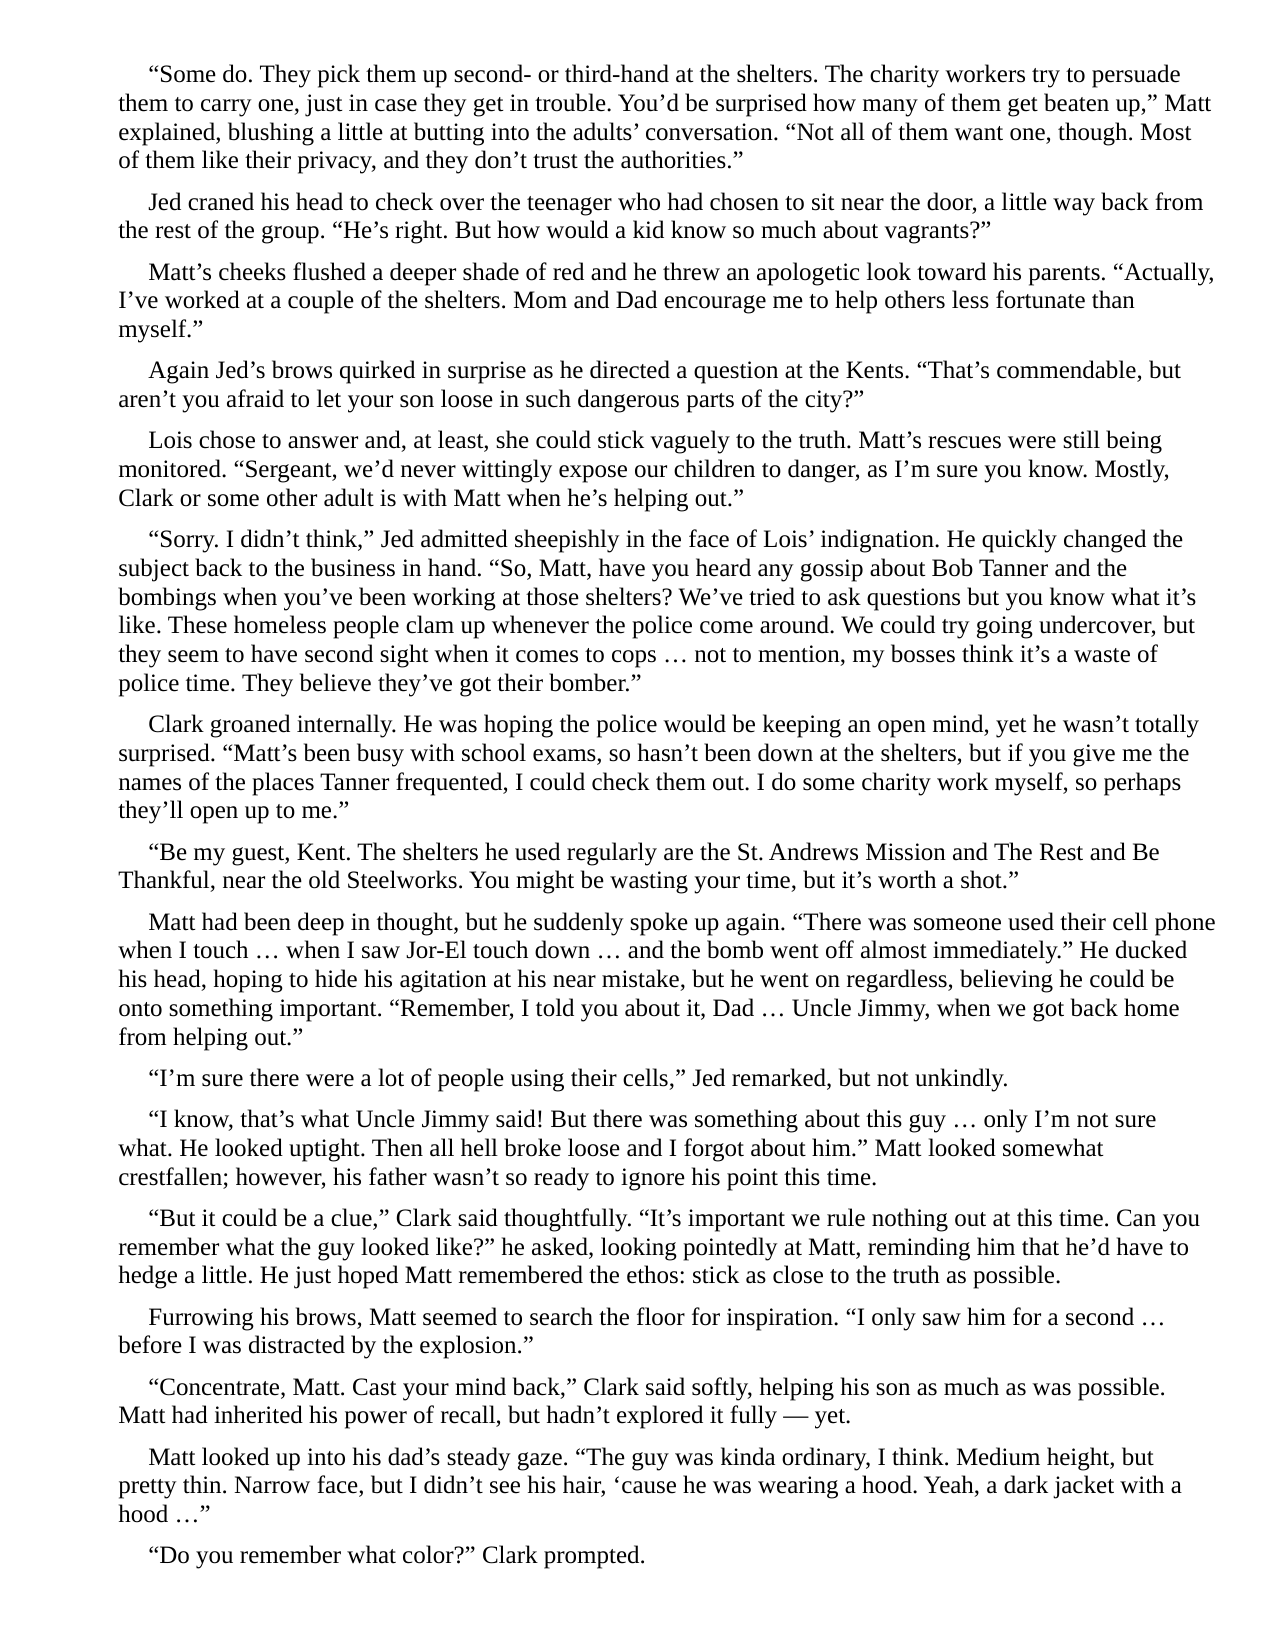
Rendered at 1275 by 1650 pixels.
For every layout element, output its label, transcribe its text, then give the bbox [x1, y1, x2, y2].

text Matt had been deep in thought, but he suddenly spoke up again. “There was someone used their cell phone when I touch … when I saw Jor-El touch down … and the bomb went off almost immediately.” He ducked his head, hoping to hide his agitation at his near mistake, but he went on regardless, believing he could be onto something important. “Remember, I told you about it, Dad … Uncle Jimmy, when we got back home from helping out.” [118, 907, 1216, 1050]
text “Sorry. I didn’t think,” Jed admitted sheepishly in the face of Lois’ indignation. He quickly changed the subject back to the business in hand. “So, Matt, have you heard any gossip about Bob Tanner and the bombings when you’ve been working at those shelters? We’ve tried to ask questions but you know what it’s like. These homeless people clam up whenever the police come around. We could try going undercover, but they seem to have second sight when it comes to cops … not to mention, my bosses think it’s a waste of police time. They believe they’ve got their bomber.” [118, 524, 1216, 697]
text Matt’s cheeks flushed a deeper shade of red and he threw an apologetic look toward his parents. “Actually, I’ve worked at a couple of the shelters. Mom and Dad encourage me to help others less fortunate than myself.” [118, 257, 1216, 343]
text Again Jed’s brows quirked in surprise as he directed a question at the Kents. “That’s commendable, but aren’t you afraid to let your son loose in such dangerous parts of the city?” [118, 355, 1216, 413]
text “Concentrate, Matt. Cast your mind back,” Clark said softly, helping his son as much as was possible. Matt had inherited his power of recall, but hadn’t explored it fully — yet. [118, 1372, 1216, 1429]
text Clark groaned internally. He was hoping the police would be keeping an open mind, yet he wasn’t totally surprised. “Matt’s been busy with school exams, so hasn’t been down at the shelters, but if you give me the names of the places Tanner frequented, I could check them out. I do some charity work myself, so perhaps they’ll open up to me.” [118, 709, 1216, 824]
text “Be my guest, Kent. The shelters he used regularly are the St. Andrews Mission and The Rest and Be Thankful, near the old Steelworks. You might be wasting your time, but it’s worth a shot.” [118, 837, 1216, 894]
text Lois chose to answer and, at least, she could stick vaguely to the truth. Matt’s rescues were still being monitored. “Sergeant, we’d never wittingly expose our children to danger, as I’m sure you know. Mostly, Clark or some other adult is with Matt when he’s helping out.” [118, 425, 1216, 512]
text “I’m sure there were a lot of people using their cells,” Jed remarked, but not unkindly. [118, 1063, 1216, 1092]
text Matt looked up into his dad’s steady gaze. “The guy was kinda ordinary, I think. Medium height, but pretty thin. Narrow face, but I didn’t see his hair, ‘cause he was wearing a hood. Yeah, a dark jacket with a hood …” [118, 1442, 1216, 1528]
text “But it could be a clue,” Clark said thoughtfully. “It’s important we rule nothing out at this time. Can you remember what the guy looked like?” he asked, looking pointedly at Matt, reminding him that he’d have to hedge a little. He just hoped Matt remembered the ethos: stick as close to the truth as possible. [118, 1203, 1216, 1289]
text Jed craned his head to check over the teenager who had chosen to sit near the door, a little way back from the rest of the group. “He’s right. But how would a kid know so much about vagrants?” [118, 187, 1216, 244]
text “Some do. They pick them up second- or third-hand at the shelters. The charity workers try to persuade them to carry one, just in case they get in trouble. You’d be surprised how many of them get beaten up,” Matt explained, blushing a little at butting into the adults’ conversation. “Not all of them want one, though. Most of them like their privacy, and they don’t trust the authorities.” [118, 59, 1216, 174]
text Furrowing his brows, Matt seemed to search the floor for inspiration. “I only saw him for a second … before I was distracted by the explosion.” [118, 1302, 1216, 1359]
text “Do you remember what color?” Clark prompted. [118, 1540, 1216, 1569]
text “I know, that’s what Uncle Jimmy said! But there was something about this guy … only I’m not sure what. He looked uptight. Then all hell broke loose and I forgot about him.” Matt looked somewhat crestfallen; however, his father wasn’t so ready to ignore his point this time. [118, 1104, 1216, 1190]
